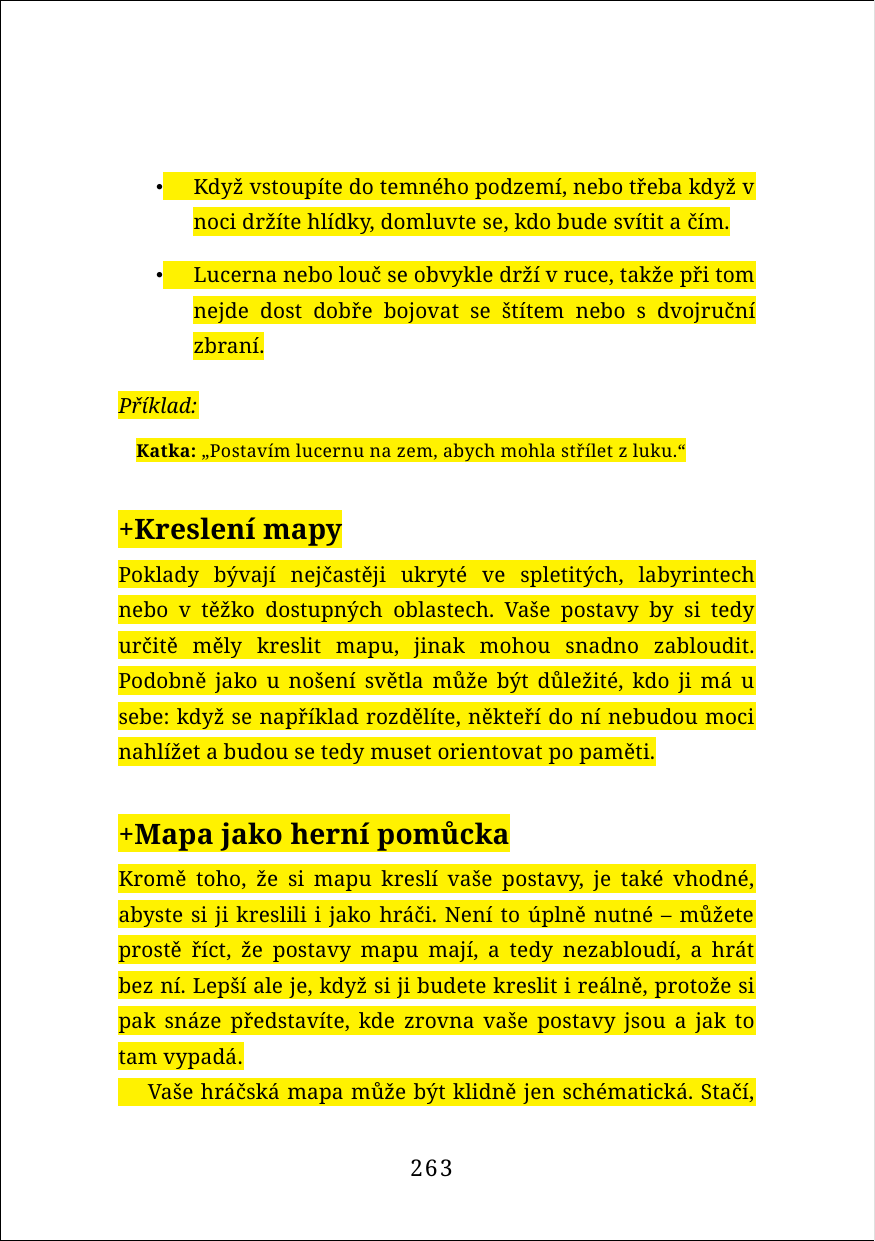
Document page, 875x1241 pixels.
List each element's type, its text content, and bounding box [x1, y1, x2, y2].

list Lucerna nebo louč se obvykle drží v ruce, takže při tom nejde dost dobře bojovat se štítem nebo s dvojruční zbraní. [156, 261, 756, 360]
text Katka: „Postavím lucernu na zem, abych mohla střílet z luku.“ [136, 438, 756, 462]
text Příklad: [118, 391, 756, 419]
subtitle +Mapa jako herní pomůcka [118, 814, 756, 852]
text Poklady bývají nejčastěji ukryté ve spletitých, labyrintech nebo v těžko dostupných oblastech. Vaše postavy by si tedy určitě měly kreslit mapu, jinak mohou snadno zabloudit. Podobně jako u nošení světla může být důležité, kdo ji má u sebe: když se například rozdělíte, někteří do ní nebudou moci nahlížet a budou se tedy muset orientovat po paměti. [118, 560, 756, 766]
text Kromě toho, že si mapu kreslí vaše postavy, je také vhodné, abyste si ji kreslili i jako hráči. Není to úplně nutné – můžete prostě říct, že postavy mapu mají, a tedy nezabloudí, a hrát bez ní. Lepší ale je, když si ji budete kreslit i reálně, protože si pak snáze představíte, kde zrovna vaše postavy jsou a jak to tam vypadá. Vaše hráčská mapa může být klidně jen schématická. Stačí, [118, 864, 756, 1106]
list Když vstoupíte do temného podzemí, nebo třeba když v noci držíte hlídky, domluvte se, kdo bude svítit a čím. [156, 172, 756, 236]
subtitle +Kreslení mapy [118, 509, 756, 548]
